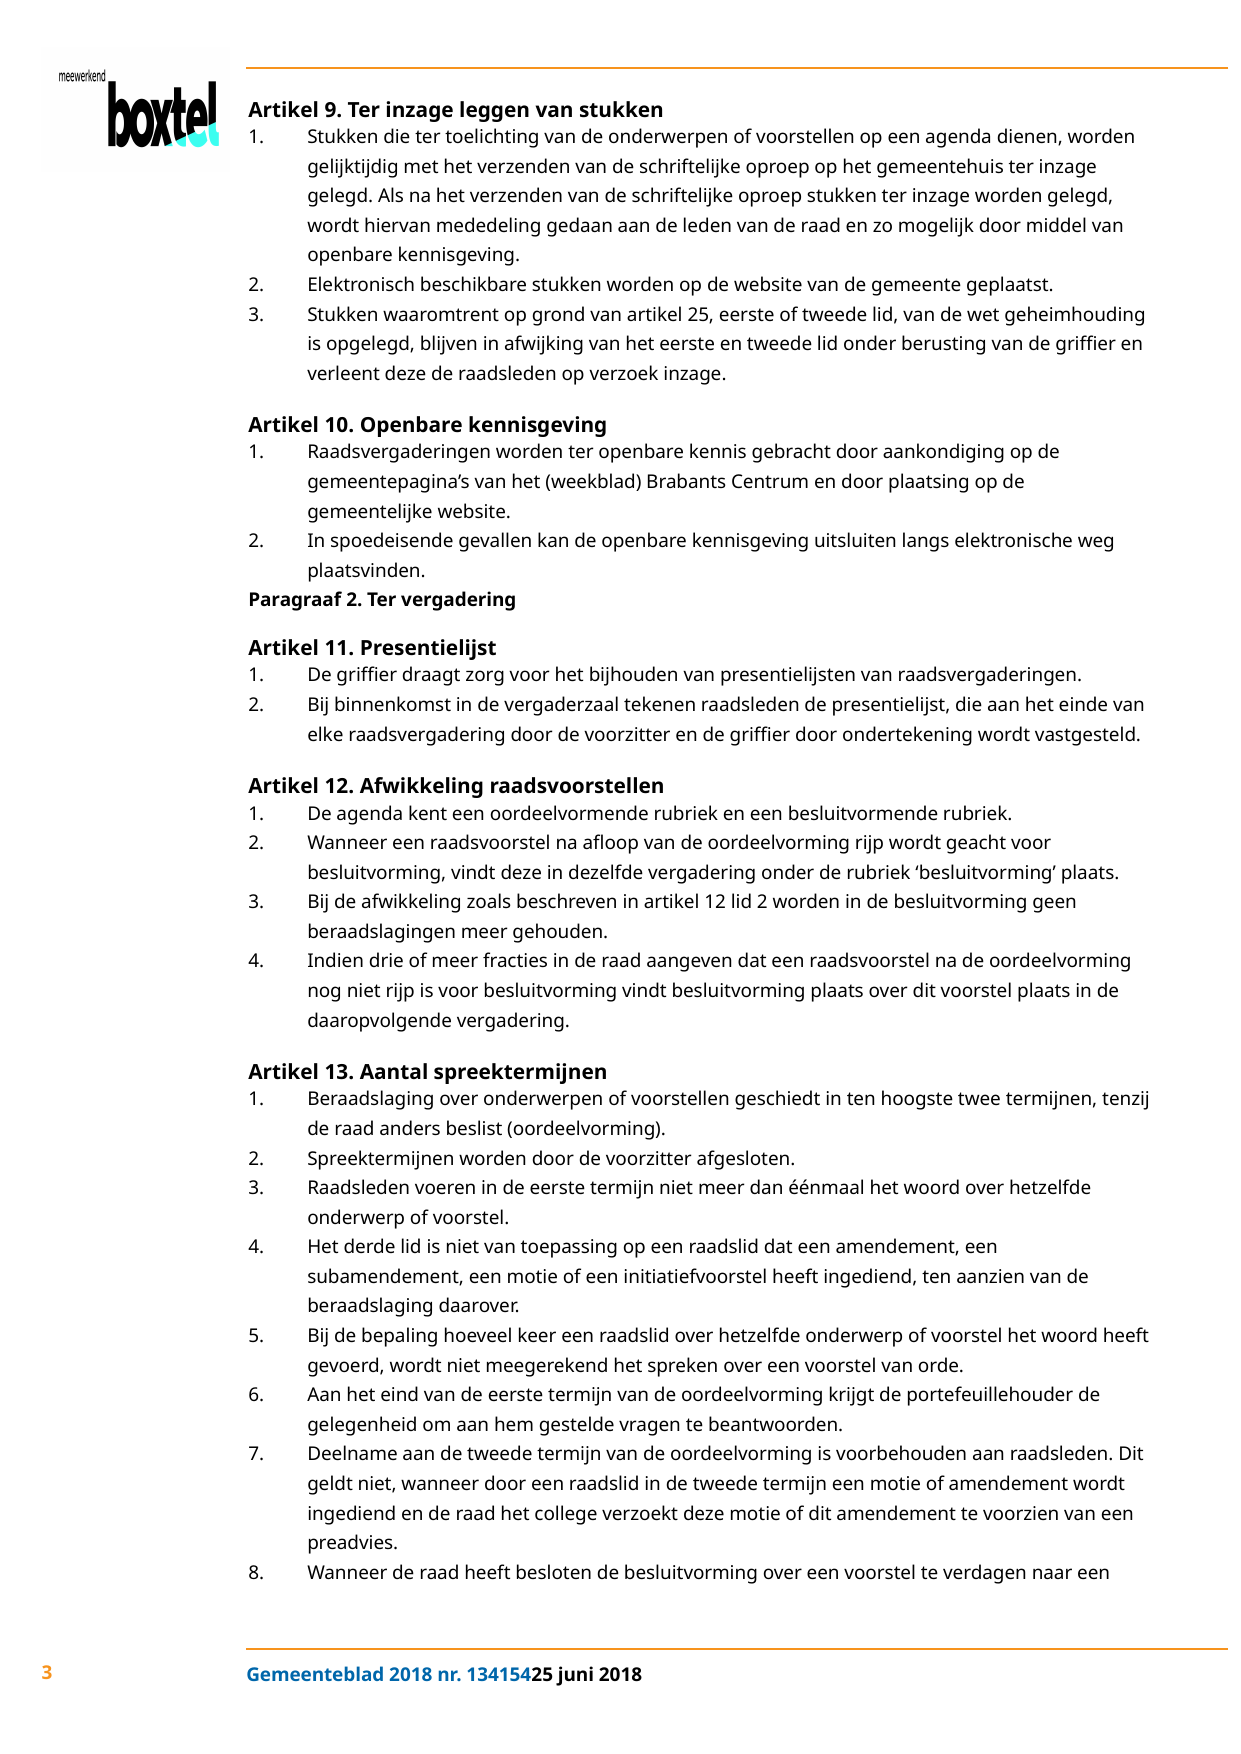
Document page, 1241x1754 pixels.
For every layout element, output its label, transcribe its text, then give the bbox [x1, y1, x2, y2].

list De griffier draagt zorg voor het bijhouden van presentielijsten van raadsvergaderingen. [248, 662, 1152, 687]
list In spoedeisende gevallen kan de openbare kennisgeving uitsluiten langs elektronische weg plaatsvinden. [248, 527, 1152, 583]
text Artikel 11. Presentielijst [248, 633, 1152, 662]
list Beraadslaging over onderwerpen of voorstellen geschiedt in ten hoogste twee termijnen, tenzij de raad anders beslist (oordeelvorming). [248, 1086, 1152, 1141]
text Paragraaf 2. Ter vergadering [248, 587, 1152, 612]
list Indien drie of meer fracties in de raad aangeven dat een raadsvoorstel na de oordeelvorming nog niet rijp is voor besluitvorming vindt besluitvorming plaats over dit voorstel plaats in de daaropvolgende vergadering. [248, 948, 1152, 1032]
text Artikel 13. Aantal spreektermijnen [248, 1057, 1152, 1086]
text Artikel 10. Openbare kennisgeving [248, 410, 1152, 439]
list Bij binnenkomst in de vergaderzaal tekenen raadsleden de presentielijst, die aan het einde van elke raadsvergadering door de voorzitter en de griffier door ondertekening wordt vastgesteld. [248, 691, 1152, 747]
list Wanneer een raadsvoorstel na afloop van de oordeelvorming rijp wordt geacht voor besluitvorming, vindt deze in dezelfde vergadering onder de rubriek ‘besluitvorming’ plaats. [248, 829, 1152, 884]
picture [41, 47, 231, 172]
list Raadsvergaderingen worden ter openbare kennis gebracht door aankondiging op de gemeentepagina’s van het (weekblad) Brabants Centrum en door plaatsing op de gemeentelijke website. [248, 439, 1152, 524]
text Artikel 9. Ter inzage leggen van stukken [248, 95, 1152, 123]
list Stukken die ter toelichting van de onderwerpen of voorstellen op een agenda dienen, worden gelijktijdig met het verzenden van de schriftelijke oproep op het gemeentehuis ter inzage gelegd. Als na het verzenden van de schriftelijke oproep stukken ter inzage worden gelegd, wordt hiervan mededeling gedaan aan de leden van de raad en zo mogelijk door middel van openbare kennisgeving. [248, 123, 1152, 267]
list Raadsleden voeren in de eerste termijn niet meer dan éénmaal het woord over hetzelfde onderwerp of voorstel. [248, 1174, 1152, 1230]
list Elektronisch beschikbare stukken worden op de website van de gemeente geplaatst. [248, 271, 1152, 297]
list Spreektermijnen worden door de voorzitter afgesloten. [248, 1145, 1152, 1171]
list Stukken waaromtrent op grond van artikel 25, eerste of tweede lid, van de wet geheimhouding is opgelegd, blijven in afwijking van het eerste en tweede lid onder berusting van de griffier en verleent deze de raadsleden op verzoek inzage. [248, 301, 1152, 386]
list Bij de bepaling hoeveel keer een raadslid over hetzelfde onderwerp of voorstel het woord heeft gevoerd, wordt niet meegerekend het spreken over een voorstel van orde. [248, 1322, 1152, 1378]
list Bij de afwikkeling zoals beschreven in artikel 12 lid 2 worden in de besluitvorming geen beraadslagingen meer gehouden. [248, 888, 1152, 944]
list Deelname aan de tweede termijn van de oordeelvorming is voorbehouden aan raadsleden. Dit geldt niet, wanneer door een raadslid in de tweede termijn een motie of amendement wordt ingediend en de raad het college verzoekt deze motie of dit amendement te voorzien van een preadvies. [248, 1441, 1152, 1555]
list Aan het eind van de eerste termijn van de oordeelvorming krijgt de portefeuillehouder de gelegenheid om aan hem gestelde vragen te beantwoorden. [248, 1381, 1152, 1437]
list Het derde lid is niet van toepassing op een raadslid dat een amendement, een subamendement, een motie of een initiatiefvoorstel heeft ingediend, ten aanzien van de beraadslaging daarover. [248, 1233, 1152, 1318]
text Artikel 12. Afwikkeling raadsvoorstellen [248, 771, 1152, 800]
list Wanneer de raad heeft besloten de besluitvorming over een voorstel te verdagen naar een [248, 1559, 1152, 1585]
list De agenda kent een oordeelvormende rubriek en een besluitvormende rubriek. [248, 800, 1152, 825]
